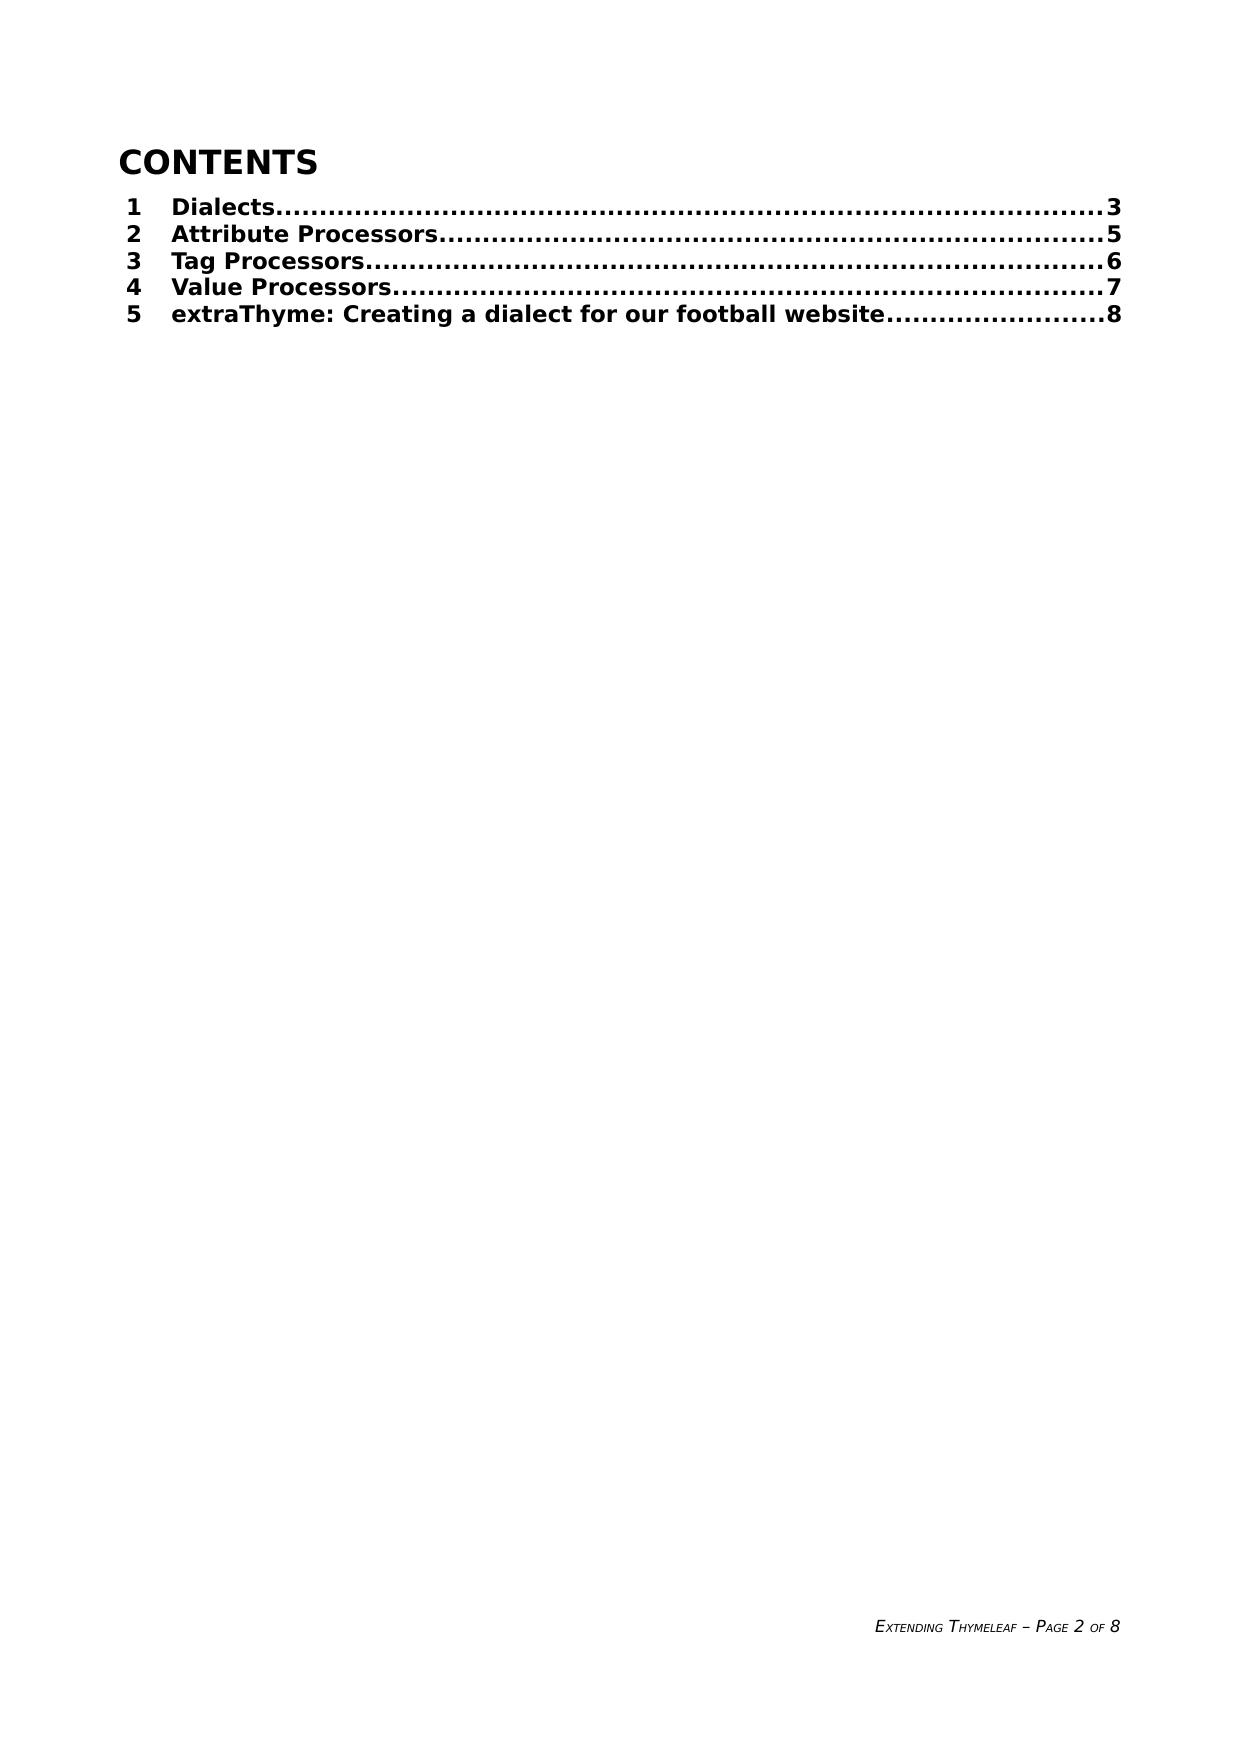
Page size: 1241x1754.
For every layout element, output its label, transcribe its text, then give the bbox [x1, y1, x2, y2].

text 1 Dialects 3 [118, 194, 1122, 221]
subtitle Contents [118, 143, 1122, 182]
text 3 Tag Processors 6 [118, 248, 1122, 274]
text 5 extraThyme: Creating a dialect for our football website 8 [118, 301, 1122, 328]
text 4 Value Processors 7 [118, 274, 1122, 301]
text 2 Attribute Processors 5 [118, 221, 1122, 248]
